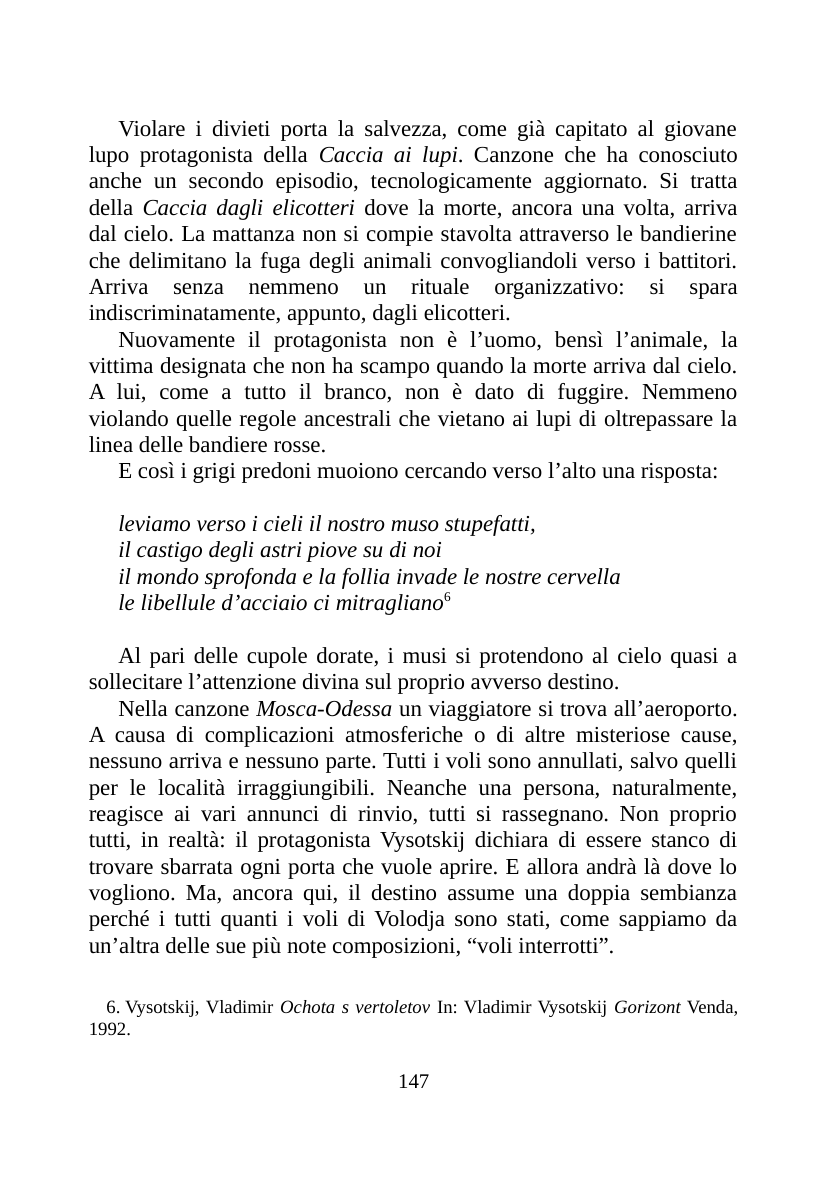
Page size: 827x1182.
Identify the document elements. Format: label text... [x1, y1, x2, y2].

text il castigo degli astri piove su di noi [88, 537, 738, 563]
text Violare i divieti porta la salvezza, come già capitato al giovane lupo protagonista della Caccia ai lupi. Canzone che ha conosciuto anche un secondo episodio, tecnologicamente aggiornato. Si tratta della Caccia dagli elicotteri dove la morte, ancora una volta, arriva dal cielo. La mattanza non si compie stavolta attraverso le bandierine che delimitano la fuga degli animali convogliandoli verso i battitori. Arriva senza nemmeno un rituale organizzativo: si spara indiscriminatamente, appunto, dagli elicotteri. [88, 115, 738, 326]
text E così i grigi predoni muoiono cercando verso l’alto una risposta: [88, 457, 738, 484]
text Nella canzone Mosca-Odessa un viaggiatore si trova all’aeroporto. A causa di complicazioni atmosferiche o di altre misteriose cause, nessuno arriva e nessuno parte. Tutti i voli sono annullati, salvo quelli per le località irraggiungibili. Neanche una persona, naturalmente, reagisce ai vari annunci di rinvio, tutti si rassegnano. Non proprio tutti, in realtà: il protagonista Vysotskij dichiara di essere stanco di trovare sbarrata ogni porta che vuole aprire. E allora andrà là dove lo vogliono. Ma, ancora qui, il destino assume una doppia sembianza perché i tutti quanti i voli di Volodja sono stati, come sappiamo da un’altra delle sue più note composizioni, “voli interrotti”. [88, 695, 738, 958]
text Nuovamente il protagonista non è l’uomo, bensì l’animale, la vittima designata che non ha scampo quando la morte arriva dal cielo. A lui, come a tutto il branco, non è dato di fuggire. Nemmeno violando quelle regole ancestrali che vietano ai lupi di oltrepassare la linea delle bandiere rosse. [88, 326, 738, 457]
text Al pari delle cupole dorate, i musi si protendono al cielo quasi a sollecitare l’attenzione divina sul proprio avverso destino. [88, 642, 738, 695]
text il mondo sprofonda e la follia invade le nostre cervella [88, 563, 738, 589]
text leviamo verso i cieli il nostro muso stupefatti, [88, 510, 738, 537]
text le libellule d’acciaio ci mitragliano [88, 589, 738, 616]
text Vysotskij, Vladimir Ochota s vertoletov In: Vladimir Vysotskij Gorizont Venda, 1992. [88, 996, 738, 1039]
